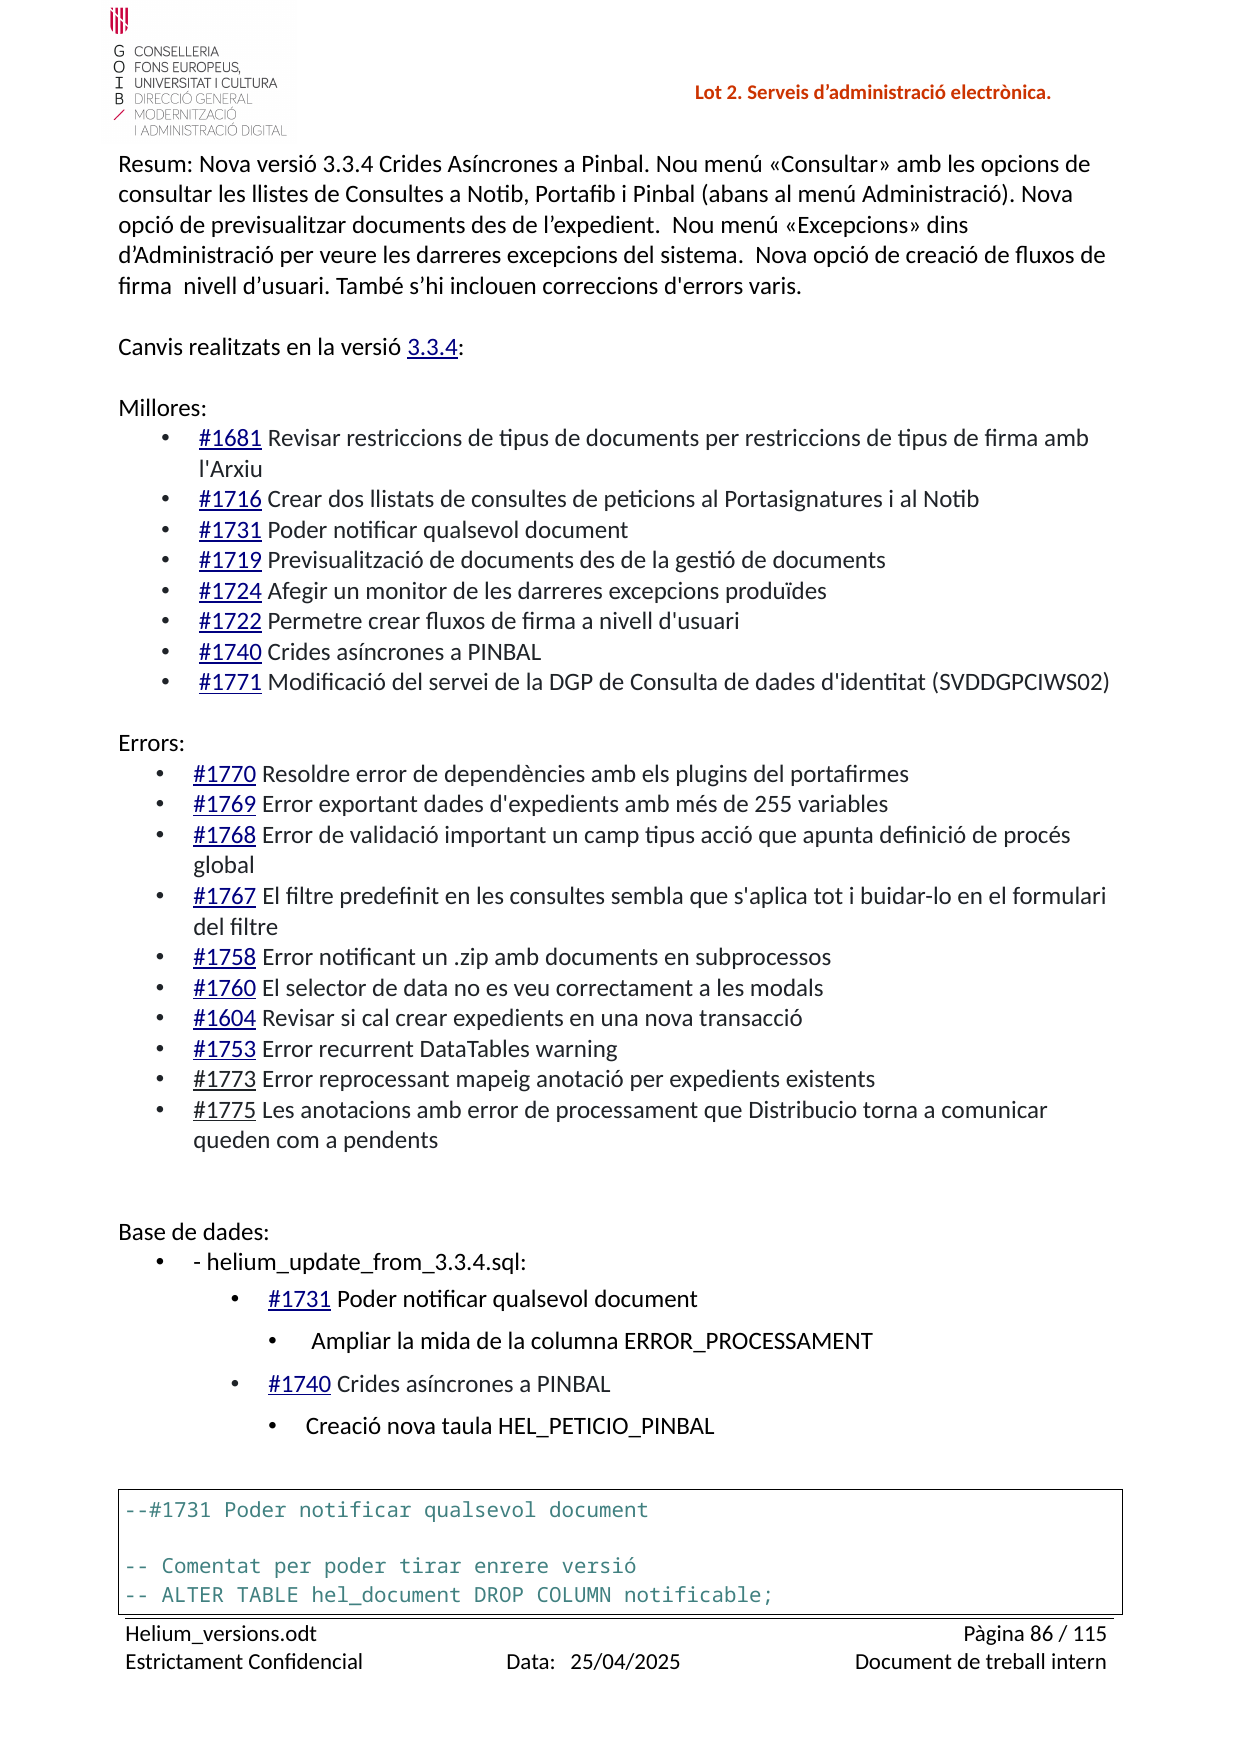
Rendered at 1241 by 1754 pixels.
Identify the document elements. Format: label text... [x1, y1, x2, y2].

text Errors: [118, 728, 1122, 758]
list #1775 Les anotacions amb error de processament que Distribucio torna a comunicar queden com a pendents [156, 1094, 1122, 1155]
list Ampliar la mida de la columna ERROR_PROCESSAMENT [268, 1325, 1122, 1356]
text Canvis realitzats en la versió 3.3.4: [118, 331, 1122, 361]
picture [100, 0, 297, 144]
list #1681 Revisar restriccions de tipus de documents per restriccions de tipus de firma amb l'Arxiu [161, 422, 1122, 483]
list #1767 El filtre predefinit en les consultes sembla que s'aplica tot i buidar-lo en el formulari del filtre [156, 880, 1122, 941]
list #1724 Afegir un monitor de les darreres excepcions produïdes [161, 575, 1122, 606]
list #1604 Revisar si cal crear expedients en una nova transacció [156, 1002, 1122, 1033]
list #1719 Previsualització de documents des de la gestió de documents [161, 544, 1122, 575]
list - helium_update_from_3.3.4.sql: [156, 1246, 1122, 1277]
list #1716 Crear dos llistats de consultes de peticions al Portasignatures i al Notib [161, 483, 1122, 514]
list #1740 Crides asíncrones a PINBAL [231, 1368, 1122, 1398]
list #1753 Error recurrent DataTables warning [156, 1033, 1122, 1063]
list #1771 Modificació del servei de la DGP de Consulta de dades d'identitat (SVDDGPCIWS02) [161, 667, 1122, 697]
text Base de dades: [118, 1216, 1122, 1246]
list #1773 Error reprocessant mapeig anotació per expedients existents [156, 1063, 1122, 1094]
list #1731 Poder notificar qualsevol document [231, 1283, 1122, 1313]
list #1722 Permetre crear fluxos de firma a nivell d'usuari [161, 606, 1122, 636]
table_header --#1731 Poder notificar qualsevol document -- Comentat per poder tirar enrere versió -- ALTER TABLE hel_document DROP COLUMN notificable; [119, 1490, 1122, 1614]
text Resum: Nova versió 3.3.4 Crides Asíncrones a Pinbal. Nou menú «Consultar» amb les opcions de consultar les llistes de Consultes a Notib, Portafib i Pinbal (abans al menú Administració). Nova opció de previsualitzar documents des de l’expedient. Nou menú «Excepcions» dins d’Administració per veure les darreres excepcions del sistema. Nova opció de creació de fluxos de firma nivell d’usuari. També s’hi inclouen correccions d'errors varis. [118, 148, 1122, 300]
list #1731 Poder notificar qualsevol document [161, 514, 1122, 544]
list Creació nova taula HEL_PETICIO_PINBAL [268, 1410, 1122, 1441]
list #1769 Error exportant dades d'expedients amb més de 255 variables [156, 789, 1122, 819]
list #1758 Error notificant un .zip amb documents en subprocessos [156, 941, 1122, 972]
list #1770 Resoldre error de dependències amb els plugins del portafirmes [156, 758, 1122, 789]
text Millores: [118, 392, 1122, 422]
list #1760 El selector de data no es veu correctament a les modals [156, 972, 1122, 1002]
list #1768 Error de validació important un camp tipus acció que apunta definició de procés global [156, 819, 1122, 880]
list #1740 Crides asíncrones a PINBAL [161, 636, 1122, 667]
